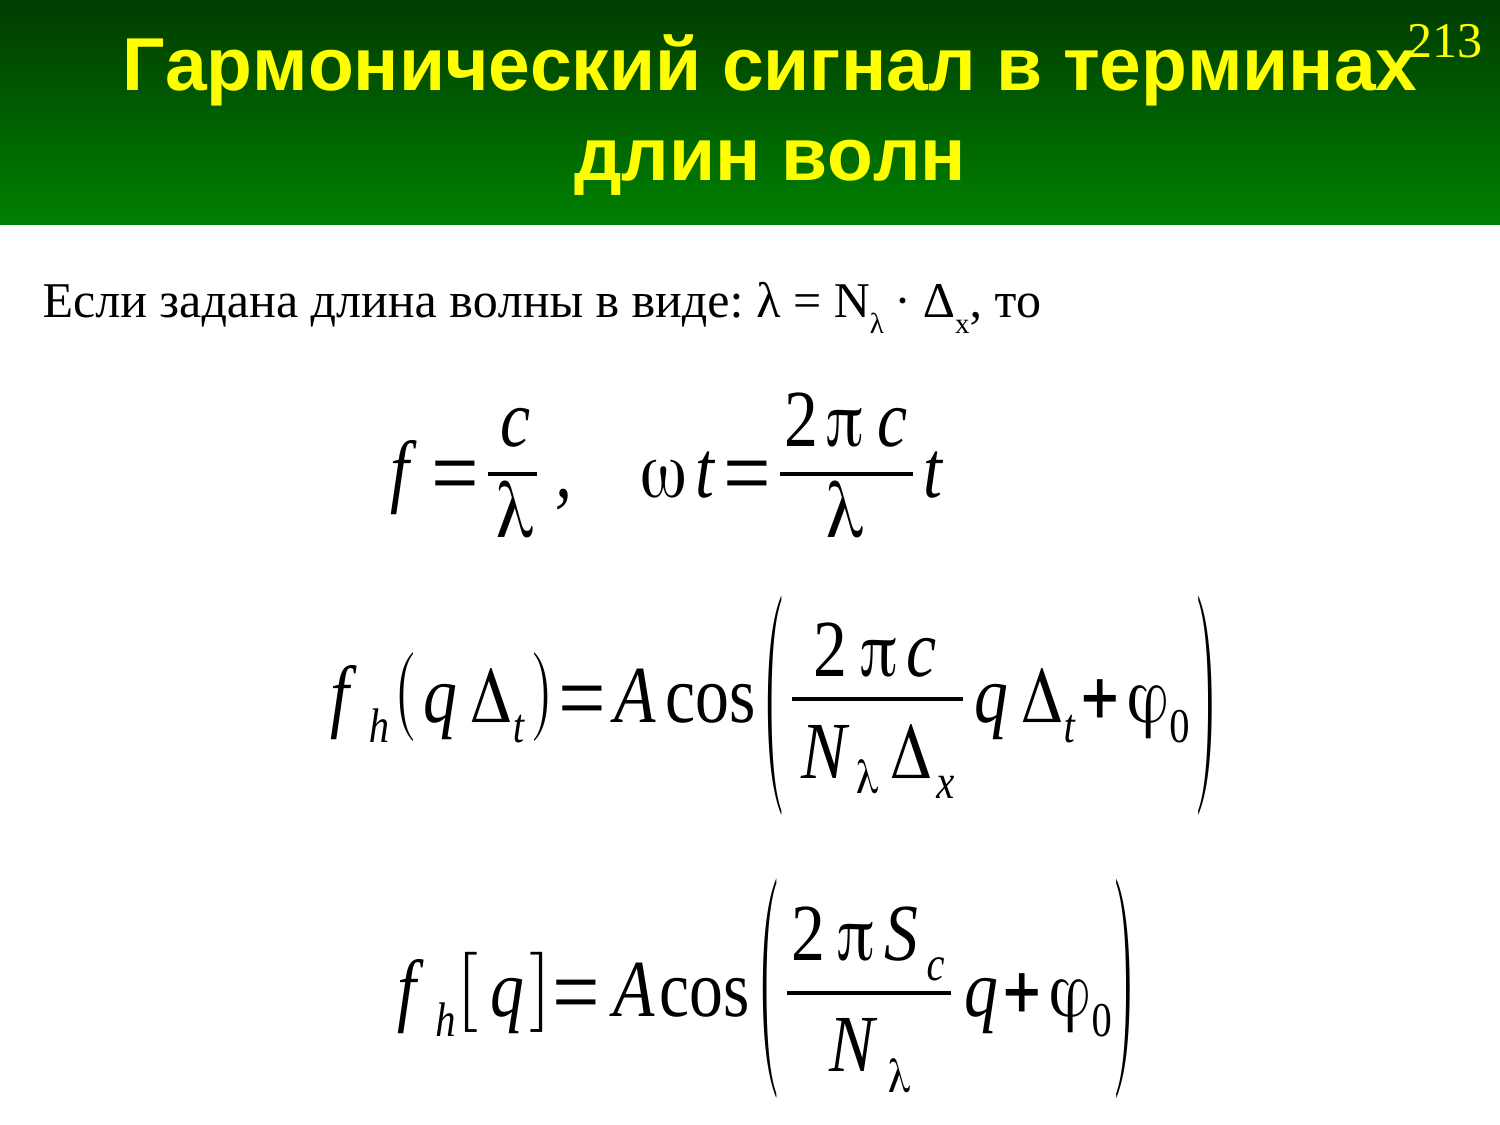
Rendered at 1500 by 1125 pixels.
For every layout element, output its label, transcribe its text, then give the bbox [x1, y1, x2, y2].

text_box Если задана длина волны в виде: λ = Nλ · Δx, то [27, 259, 1057, 347]
chart [367, 874, 1155, 1104]
title Гармонический сигнал в терминах длин волн [100, 7, 1441, 204]
chart [301, 590, 1234, 820]
chart [360, 375, 963, 544]
